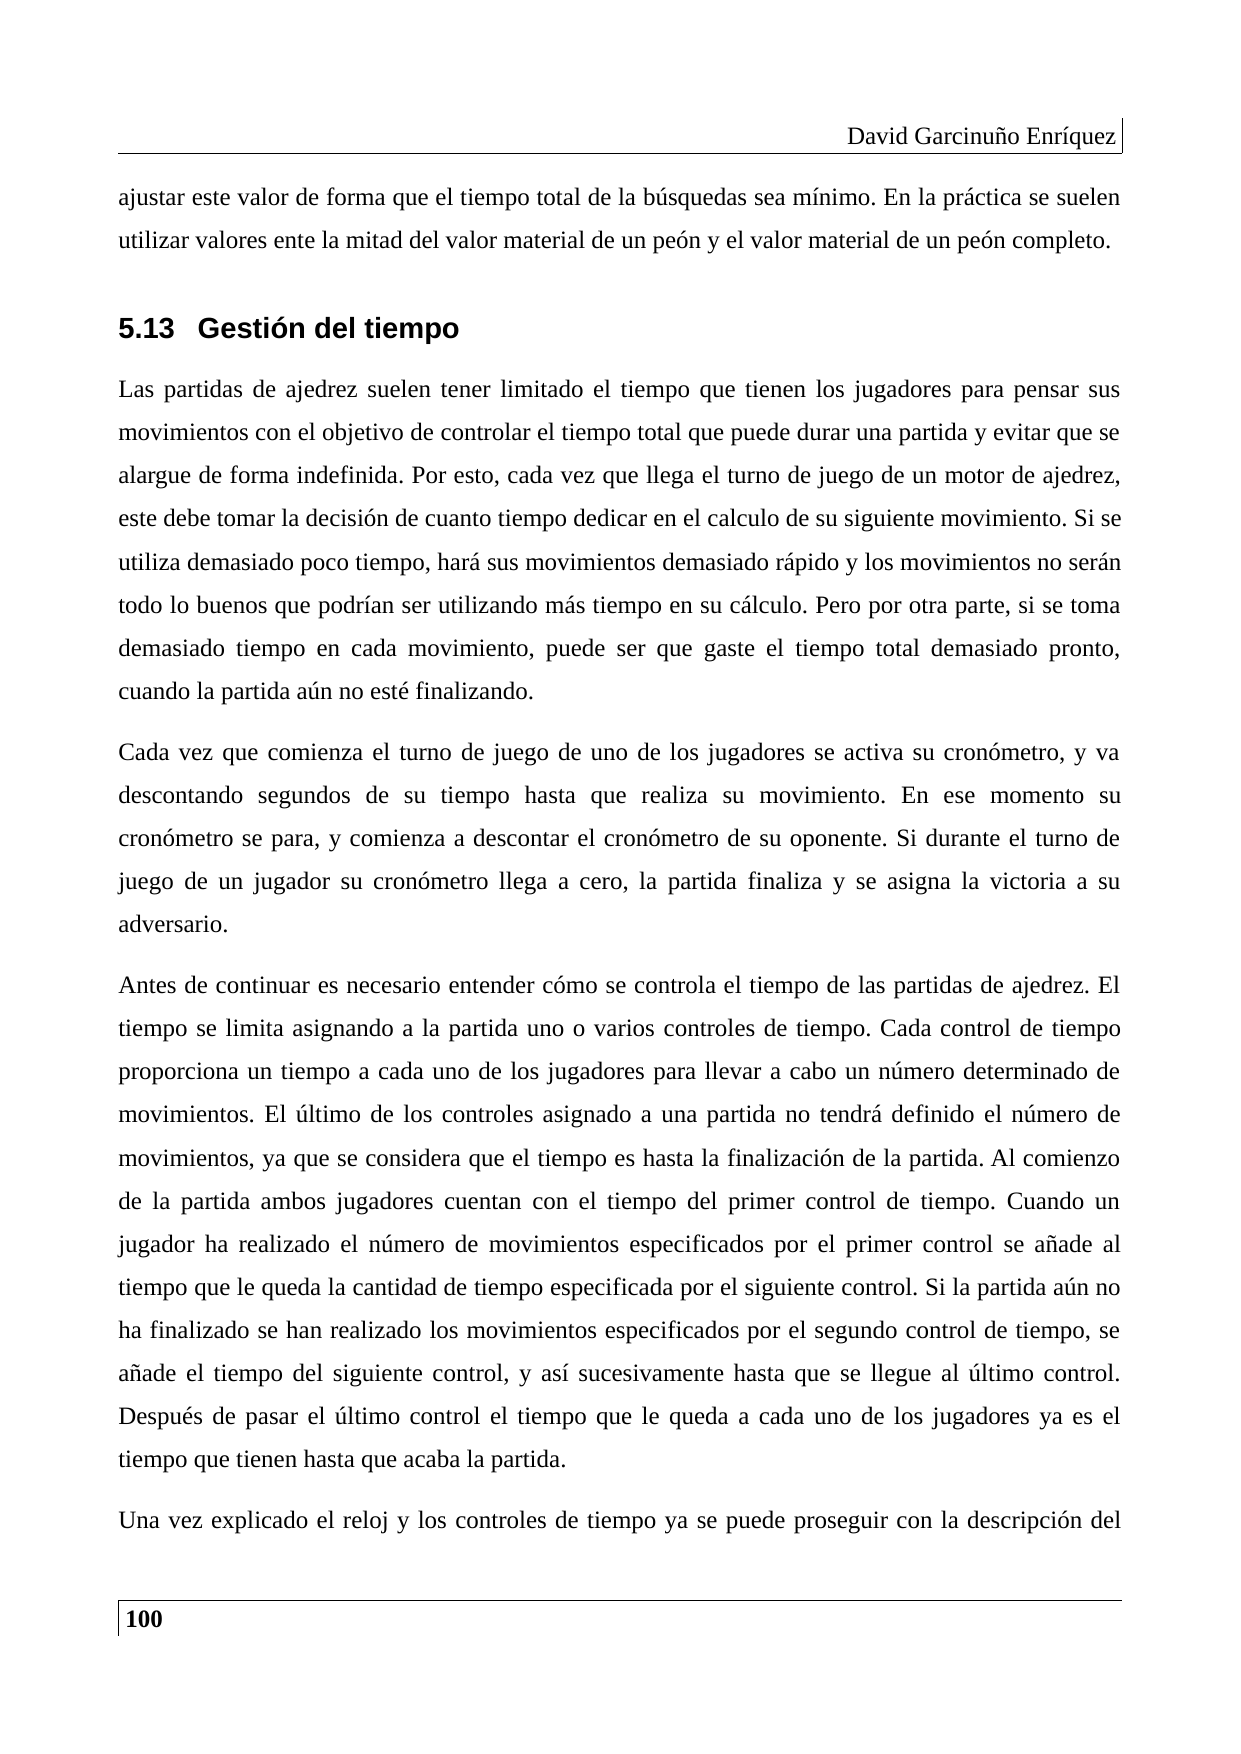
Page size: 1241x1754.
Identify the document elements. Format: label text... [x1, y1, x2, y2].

text Una vez explicado el reloj y los controles de tiempo ya se puede proseguir con la descripción del [118, 1505, 1122, 1534]
text Cada vez que comienza el turno de juego de uno de los jugadores se activa su cronómetro, y va descontando segundos de su tiempo hasta que realiza su movimiento. En ese momento su cronómetro se para, y comienza a descontar el cronómetro de su oponente. Si durante el turno de juego de un jugador su cronómetro llega a cero, la partida finaliza y se asigna la victoria a su adversario. [118, 737, 1122, 938]
subtitle Gestión del tiempo [118, 311, 1122, 345]
text Las partidas de ajedrez suelen tener limitado el tiempo que tienen los jugadores para pensar sus movimientos con el objetivo de controlar el tiempo total que puede durar una partida y evitar que se alargue de forma indefinida. Por esto, cada vez que llega el turno de juego de un motor de ajedrez, este debe tomar la decisión de cuanto tiempo dedicar en el calculo de su siguiente movimiento. Si se utiliza demasiado poco tiempo, hará sus movimientos demasiado rápido y los movimientos no serán todo lo buenos que podrían ser utilizando más tiempo en su cálculo. Pero por otra parte, si se toma demasiado tiempo en cada movimiento, puede ser que gaste el tiempo total demasiado pronto, cuando la partida aún no esté finalizando. [118, 374, 1122, 705]
text Antes de continuar es necesario entender cómo se controla el tiempo de las partidas de ajedrez. El tiempo se limita asignando a la partida uno o varios controles de tiempo. Cada control de tiempo proporciona un tiempo a cada uno de los jugadores para llevar a cabo un número determinado de movimientos. El último de los controles asignado a una partida no tendrá definido el número de movimientos, ya que se considera que el tiempo es hasta la finalización de la partida. Al comienzo de la partida ambos jugadores cuentan con el tiempo del primer control de tiempo. Cuando un jugador ha realizado el número de movimientos especificados por el primer control se añade al tiempo que le queda la cantidad de tiempo especificada por el siguiente control. Si la partida aún no ha finalizado se han realizado los movimientos especificados por el segundo control de tiempo, se añade el tiempo del siguiente control, y así sucesivamente hasta que se llegue al último control. Después de pasar el último control el tiempo que le queda a cada uno de los jugadores ya es el tiempo que tienen hasta que acaba la partida. [118, 970, 1122, 1473]
text ajustar este valor de forma que el tiempo total de la búsquedas sea mínimo. En la práctica se suelen utilizar valores ente la mitad del valor material de un peón y el valor material de un peón completo. [118, 182, 1122, 254]
